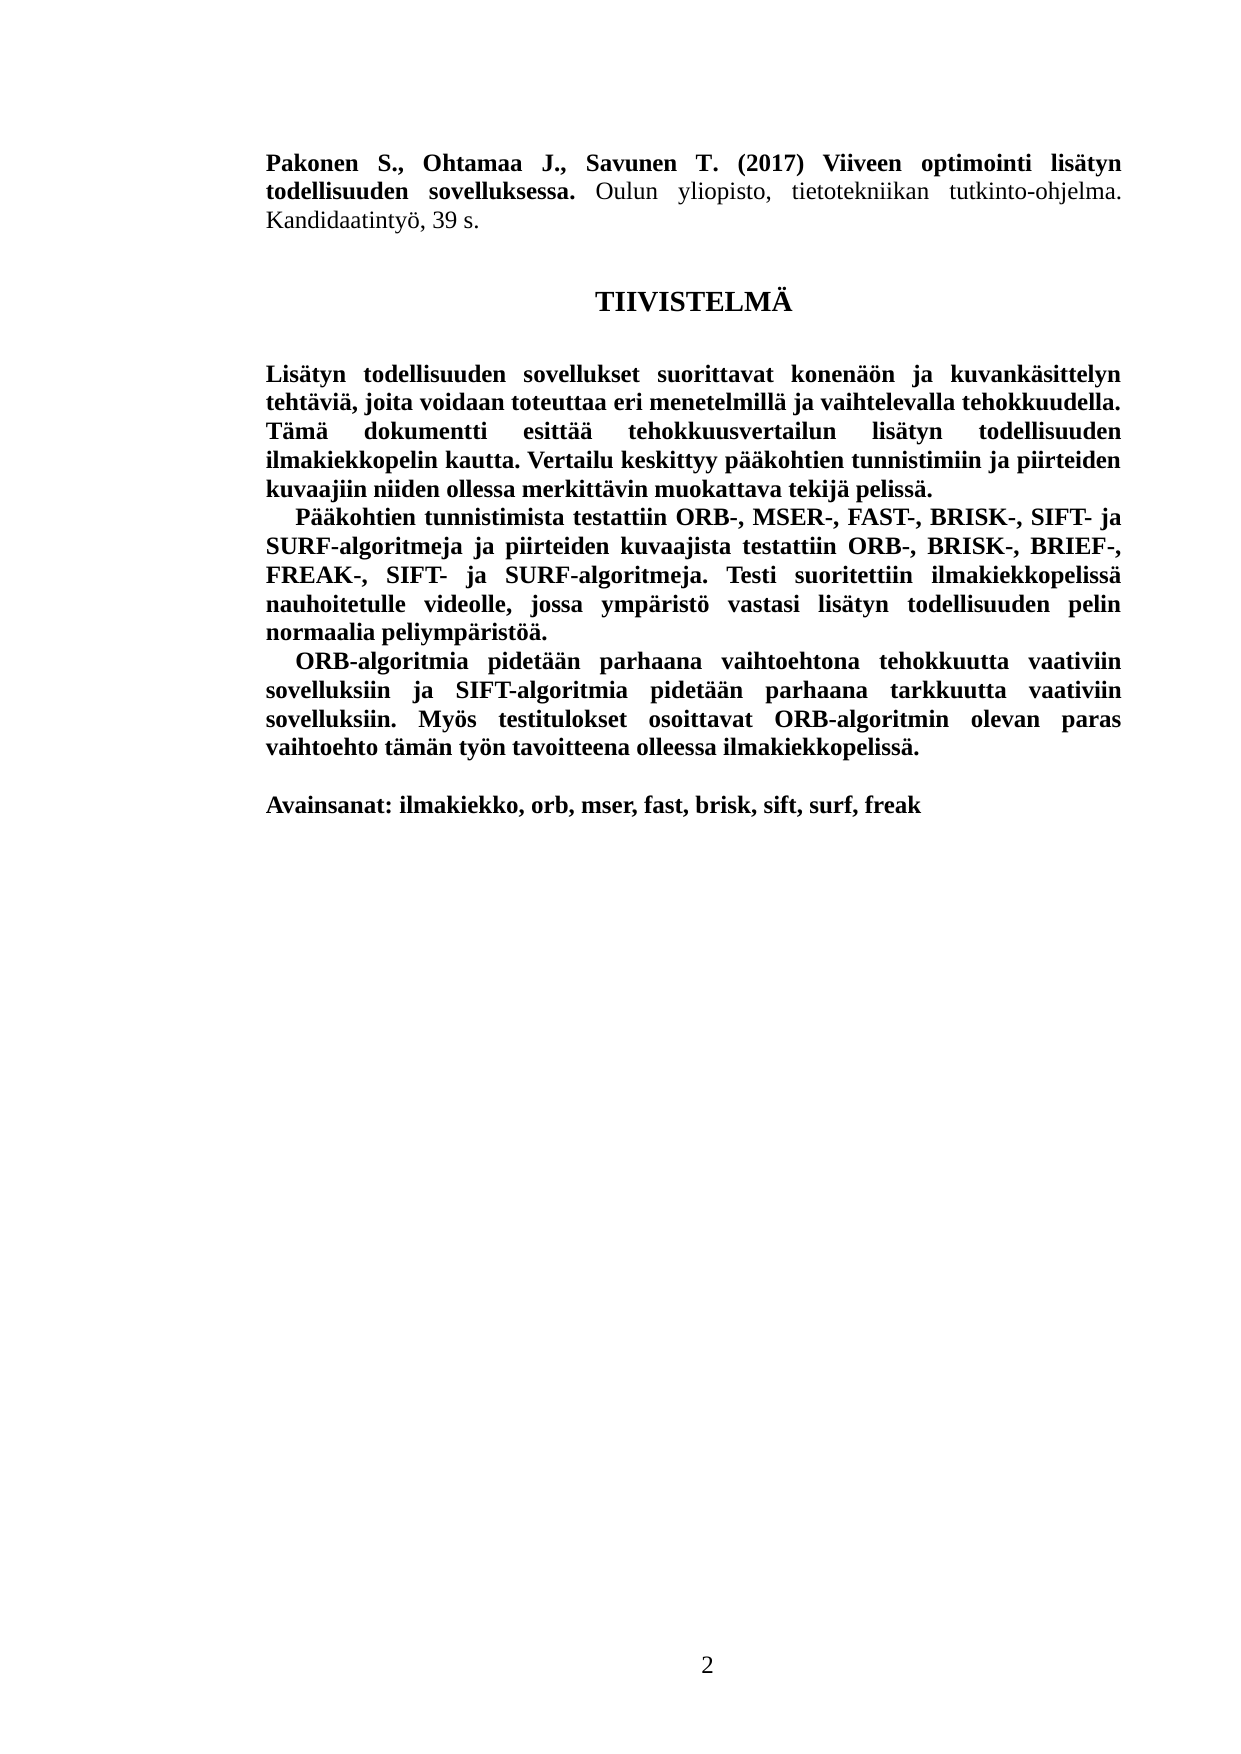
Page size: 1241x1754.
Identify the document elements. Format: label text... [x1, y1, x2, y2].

text Avainsanat: ilmakiekko, orb, mser, fast, brisk, sift, surf, freak [266, 790, 1122, 819]
text Pääkohtien tunnistimista testattiin ORB-, MSER-, FAST-, BRISK-, SIFT- ja SURF-algoritmeja ja piirteiden kuvaajista testattiin ORB-, BRISK-, BRIEF-, FREAK-, SIFT- ja SURF-algoritmeja. Testi suoritettiin ilmakiekkopelissä nauhoitetulle videolle, jossa ympäristö vastasi lisätyn todellisuuden pelin normaalia peliympäristöä. [266, 502, 1122, 646]
subtitle TIIVISTELMÄ [266, 284, 1122, 317]
text Lisätyn todellisuuden sovellukset suorittavat konenäön ja kuvankäsittelyn tehtäviä, joita voidaan toteuttaa eri menetelmillä ja vaihtelevalla tehokkuudella. Tämä dokumentti esittää tehokkuusvertailun lisätyn todellisuuden ilmakiekkopelin kautta. Vertailu keskittyy pääkohtien tunnistimiin ja piirteiden kuvaajiin niiden ollessa merkittävin muokattava tekijä pelissä. [266, 359, 1122, 502]
text ORB-algoritmia pidetään parhaana vaihtoehtona tehokkuutta vaativiin sovelluksiin ja SIFT-algoritmia pidetään parhaana tarkkuutta vaativiin sovelluksiin. Myös testitulokset osoittavat ORB-algoritmin olevan paras vaihtoehto tämän työn tavoitteena olleessa ilmakiekkopelissä. [266, 646, 1122, 761]
text Pakonen S., Ohtamaa J., Savunen T. (2017) Viiveen optimointi lisätyn todellisuuden sovelluksessa. Oulun yliopisto, tietotekniikan tutkinto-ohjelma. Kandidaatintyö, 39 s. [266, 148, 1122, 234]
